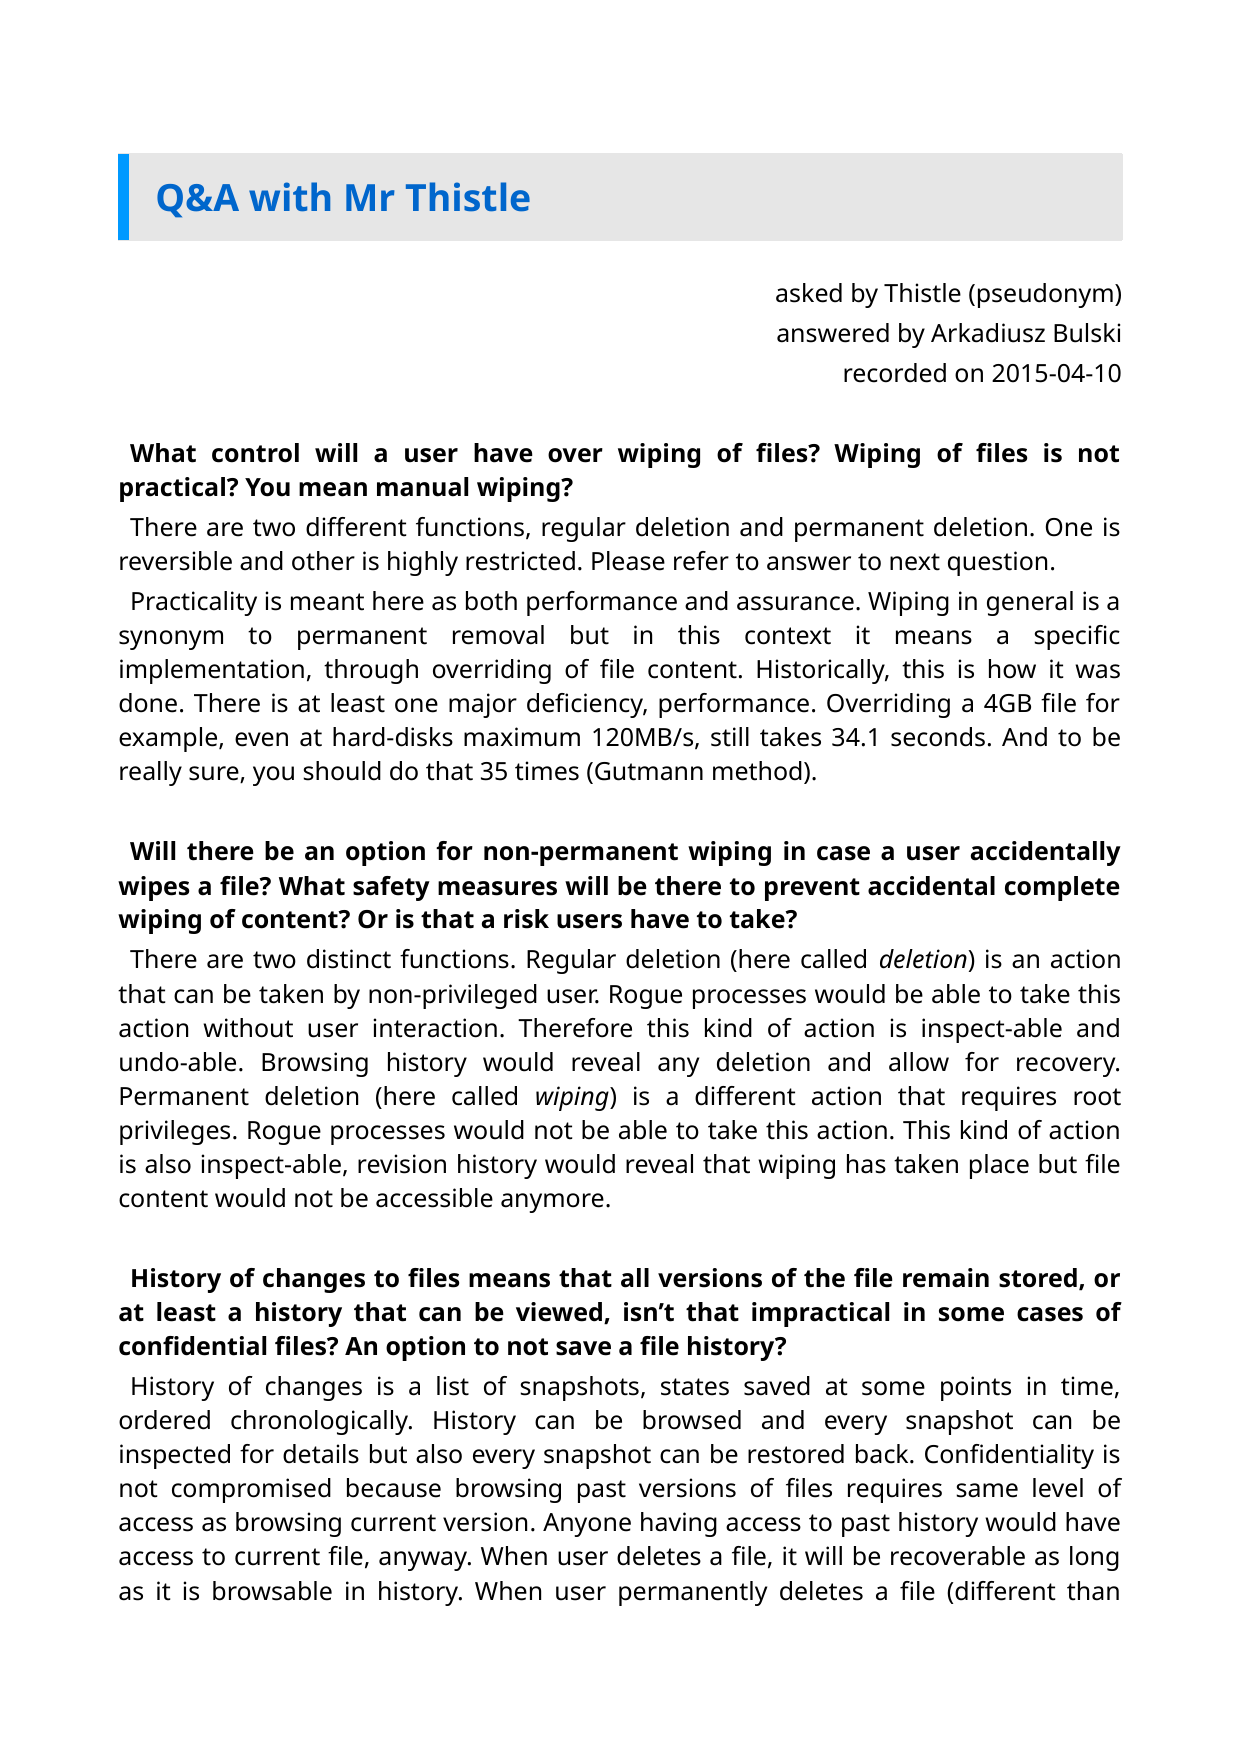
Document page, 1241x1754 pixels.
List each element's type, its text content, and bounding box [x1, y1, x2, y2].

text Will there be an option for non-permanent wiping in case a user accidentally wipes a file? What safety measures will be there to prevent accidental complete wiping of content? Or is that a risk users have to take? [118, 834, 1122, 936]
text Practicality is meant here as both performance and assurance. Wiping in general is a synonym to permanent removal but in this context it means a specific implementation, through overriding of file content. Historically, this is how it was done. There is at least one major deficiency, performance. Overriding a 4GB file for example, even at hard-disks maximum 120MB/s, still takes 34.1 seconds. And to be really sure, you should do that 35 times (Gutmann method). [118, 584, 1122, 788]
text asked by Thistle (pseudonym) [118, 276, 1122, 310]
text recorded on 2015-04-10 [118, 356, 1122, 390]
text answered by Arkadiusz Bulski [118, 316, 1122, 350]
text There are two different functions, regular deletion and permanent deletion. One is reversible and other is highly restricted. Please refer to answer to next question. [118, 510, 1122, 578]
text History of changes to files means that all versions of the file remain stored, or at least a history that can be viewed, isn’t that impractical in some cases of confidential files? An option to not save a file history? [118, 1261, 1122, 1363]
text History of changes is a list of snapshots, states saved at some points in time, ordered chronologically. History can be browsed and every snapshot can be inspected for details but also every snapshot can be restored back. Confidentiality is not compromised because browsing past versions of files requires same level of access as browsing current version. Anyone having access to past history would have access to current file, anyway. When user deletes a file, it will be recoverable as long as it is browsable in history. When user permanently deletes a file (different than [118, 1369, 1122, 1607]
text There are two distinct functions. Regular deletion (here called deletion) is an action that can be taken by non-privileged user. Rogue processes would be able to take this action without user interaction. Therefore this kind of action is inspect-able and undo-able. Browsing history would reveal any deletion and allow for recovery. Permanent deletion (here called wiping) is a different action that requires root privileges. Rogue processes would not be able to take this action. This kind of action is also inspect-able, revision history would reveal that wiping has taken place but file content would not be accessible anymore. [118, 942, 1122, 1215]
text What control will a user have over wiping of files? Wiping of files is not practical? You mean manual wiping? [118, 436, 1122, 504]
title Q&A with Mr Thistle [129, 155, 1122, 240]
